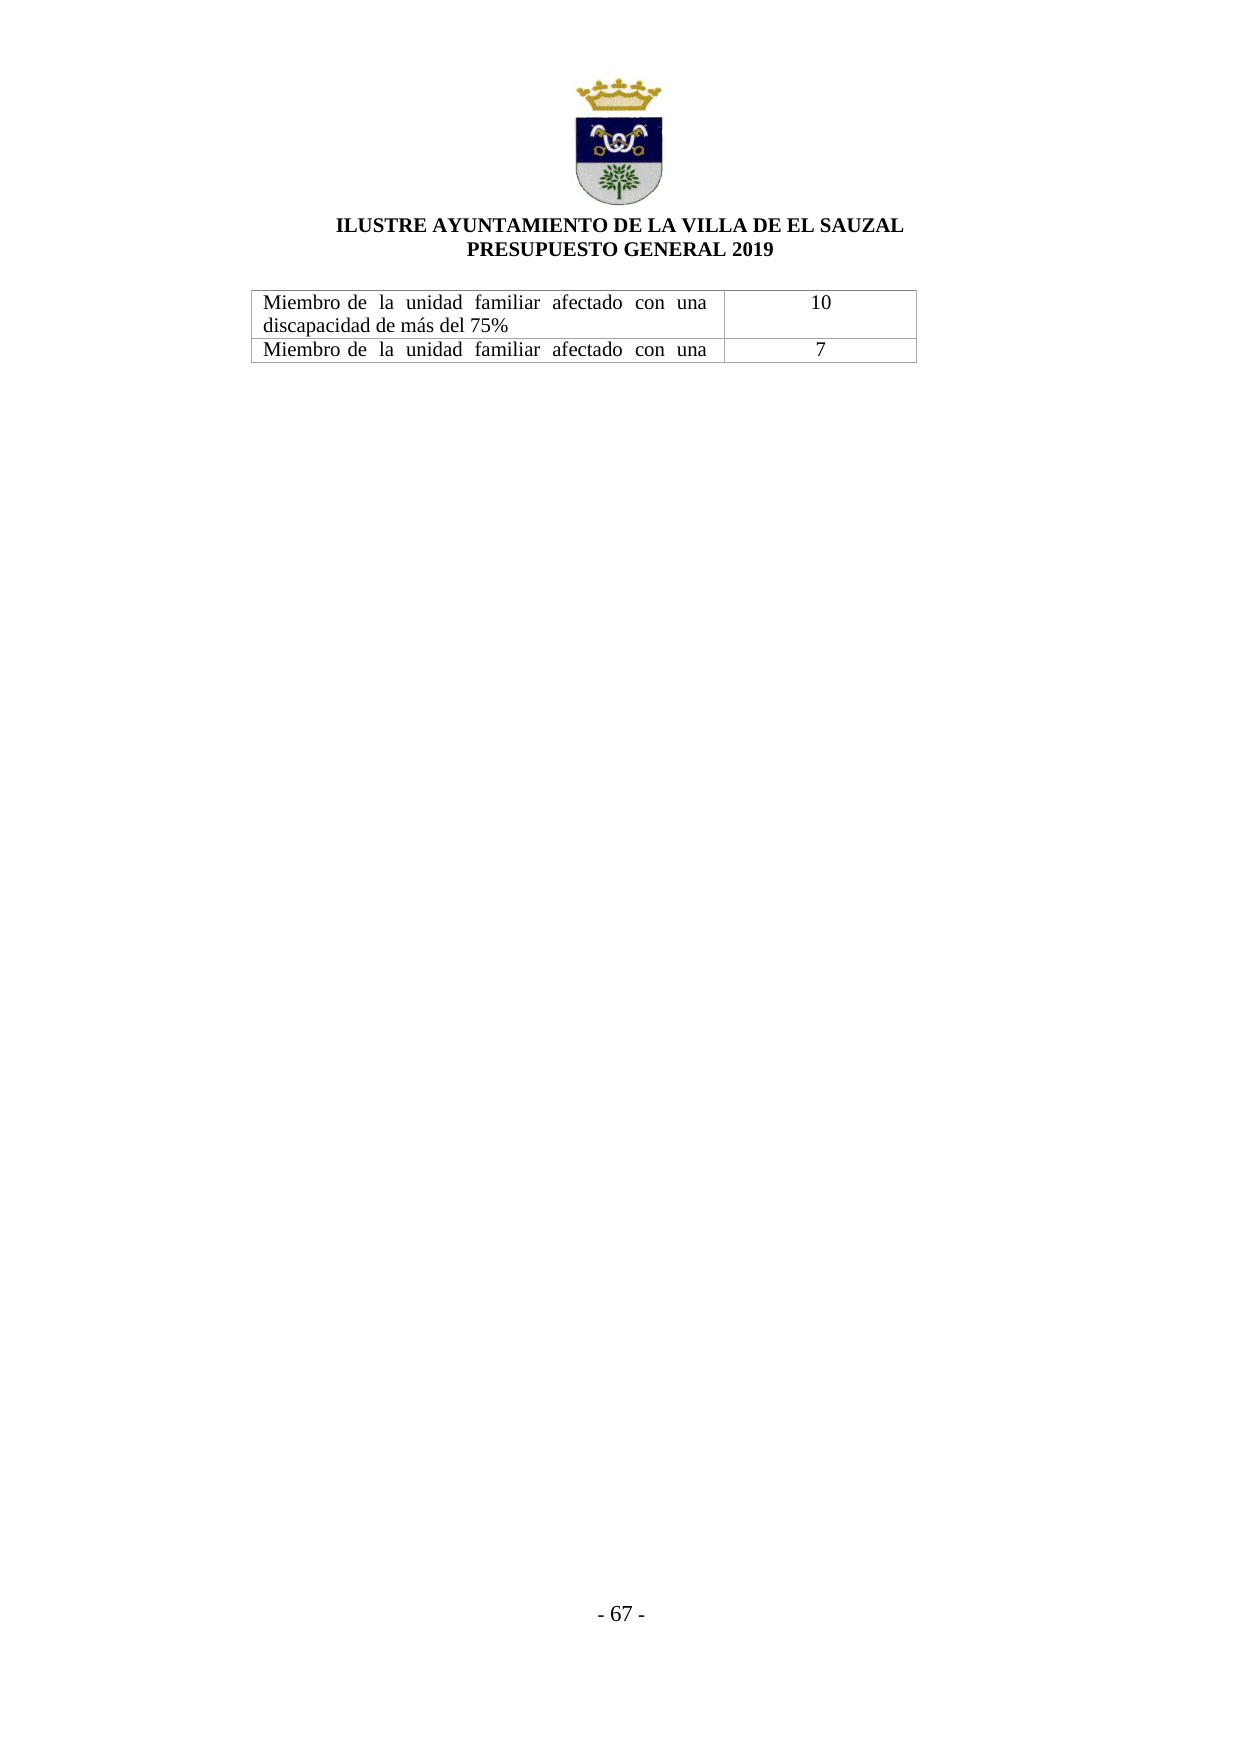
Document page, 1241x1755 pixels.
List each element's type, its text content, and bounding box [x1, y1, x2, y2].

table_cell Miembro de la unidad familiar afectado con una [252, 339, 724, 362]
table_cell Miembro de la unidad familiar afectado con una discapacidad de más del 75% [252, 291, 724, 338]
table_cell 10 [725, 291, 916, 338]
table_cell 7 [725, 339, 916, 362]
